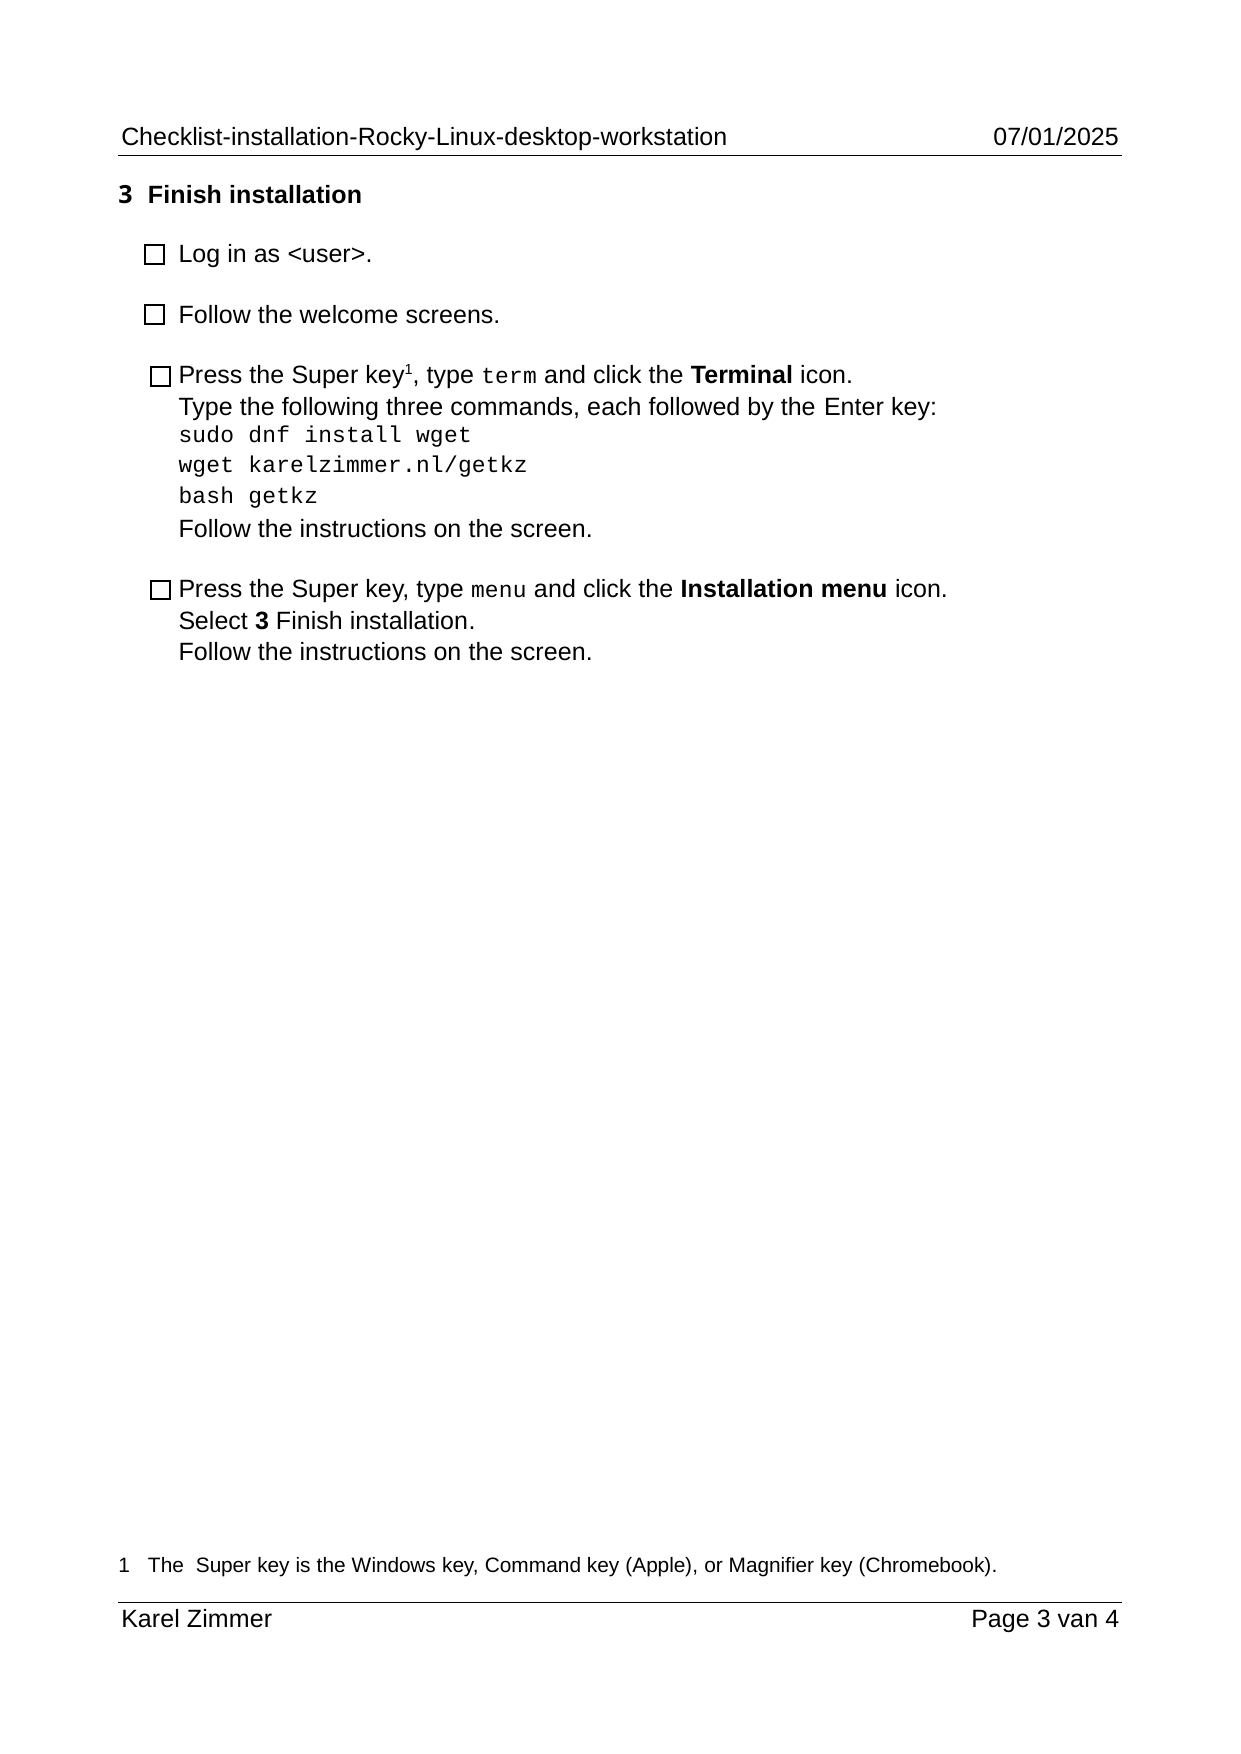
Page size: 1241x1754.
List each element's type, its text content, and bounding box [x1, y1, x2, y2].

table_header [142, 239, 177, 269]
table_cell [118, 330, 142, 360]
table_cell [142, 300, 177, 330]
table_cell [142, 483, 177, 513]
table_cell Follow the instructions on the screen. [177, 514, 1122, 544]
table_cell [142, 360, 177, 392]
table_cell Select 3 Finish installation. [177, 606, 1122, 636]
table_cell [118, 636, 142, 667]
table_cell [118, 392, 142, 422]
table_cell [177, 330, 1122, 360]
table_cell [142, 514, 177, 544]
table_header [118, 239, 142, 269]
table_cell [118, 606, 142, 636]
table_cell [118, 300, 142, 330]
table_cell [142, 330, 177, 360]
table_cell wget karelzimmer.nl/getkz [177, 453, 1122, 483]
table_cell Type the following three commands, each followed by the Enter key: [177, 392, 1122, 422]
table_cell [118, 483, 142, 513]
table_cell Follow the welcome screens. [177, 300, 1122, 330]
table_cell [118, 423, 142, 453]
table_cell [142, 544, 177, 574]
table_cell [118, 453, 142, 483]
table_cell [142, 453, 177, 483]
table_cell [177, 544, 1122, 574]
table_cell [118, 269, 142, 300]
table_cell [177, 269, 1122, 300]
table_cell Press the Super key, type term and click the Terminal icon. [177, 360, 1122, 392]
table_cell [142, 574, 177, 606]
table_cell sudo dnf install wget [177, 423, 1122, 453]
table_cell [142, 636, 177, 667]
table_cell Follow the instructions on the screen. [177, 636, 1122, 667]
table_cell [142, 269, 177, 300]
table_header Log in as <user>. [177, 239, 1122, 269]
table_cell bash getkz [177, 483, 1122, 513]
table_cell [142, 423, 177, 453]
table_cell [118, 544, 142, 574]
table_cell [118, 514, 142, 544]
table_cell [142, 606, 177, 636]
table_cell [118, 574, 142, 606]
table_cell Press the Super key, type menu and click the Installation menu icon. [177, 574, 1122, 606]
table_cell [142, 392, 177, 422]
list Finish installation [118, 177, 1122, 211]
table_cell [118, 360, 142, 392]
